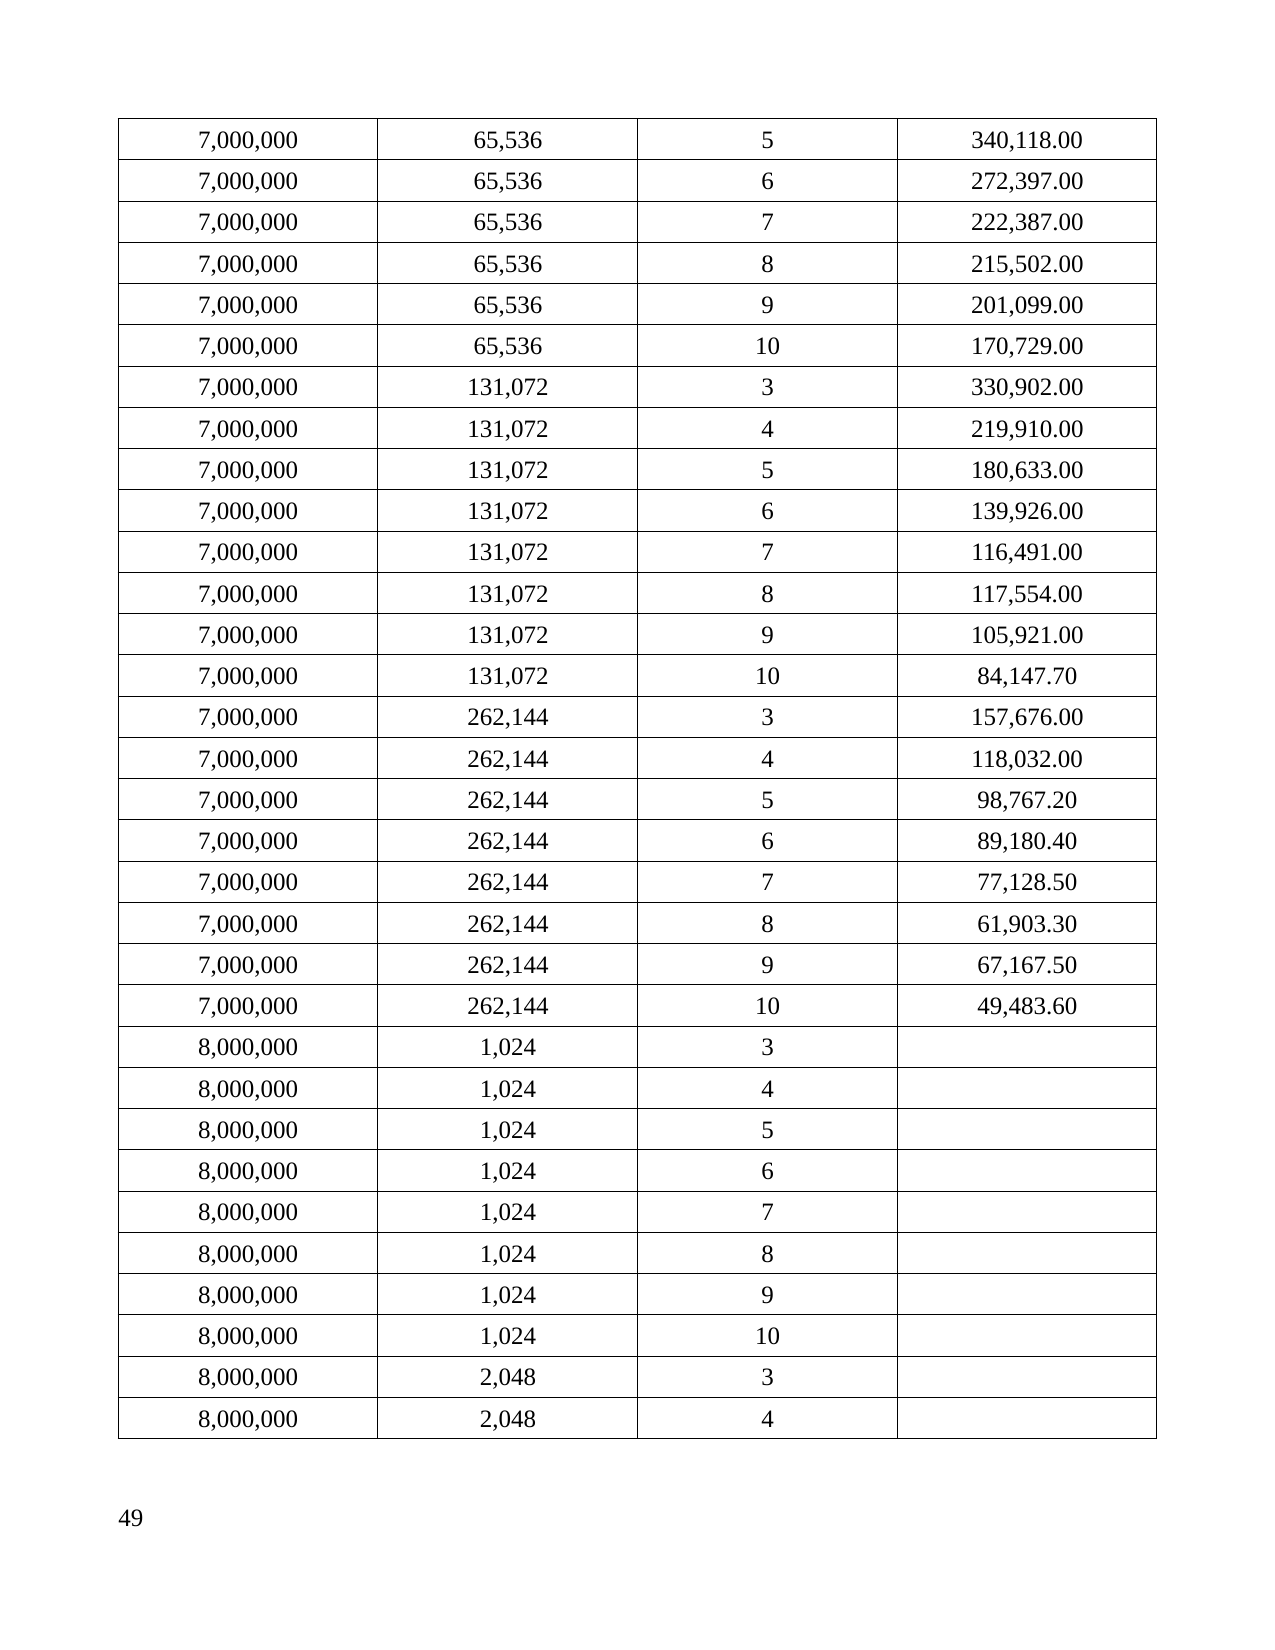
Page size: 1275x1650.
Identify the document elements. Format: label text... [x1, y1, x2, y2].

table_cell 5 [638, 449, 897, 489]
table_cell [898, 1398, 1156, 1438]
table_cell 65,536 [378, 284, 637, 324]
table_cell 131,072 [378, 408, 637, 448]
table_cell 8,000,000 [119, 1398, 377, 1438]
table_cell 131,072 [378, 367, 637, 407]
table_cell [898, 1068, 1156, 1108]
table_cell 8,000,000 [119, 1150, 377, 1191]
table_cell 157,676.00 [898, 697, 1156, 737]
table_cell 8,000,000 [119, 1233, 377, 1273]
table_cell 1,024 [378, 1109, 637, 1149]
table_cell 65,536 [378, 160, 637, 201]
table_cell 131,072 [378, 449, 637, 489]
table_cell 10 [638, 1315, 897, 1356]
table_cell 84,147.70 [898, 655, 1156, 696]
table_cell 262,144 [378, 820, 637, 861]
table_cell 7,000,000 [119, 408, 377, 448]
table_cell 61,903.30 [898, 903, 1156, 943]
table_cell [898, 1109, 1156, 1149]
table_cell 49,483.60 [898, 985, 1156, 1026]
table_cell 9 [638, 284, 897, 324]
table_cell [898, 1357, 1156, 1397]
table_cell 1,024 [378, 1150, 637, 1191]
table_cell 262,144 [378, 862, 637, 902]
table_cell 8,000,000 [119, 1192, 377, 1232]
table_cell 9 [638, 1274, 897, 1314]
table_cell [898, 1150, 1156, 1191]
table_cell 3 [638, 1357, 897, 1397]
table_cell 1,024 [378, 1274, 637, 1314]
table_cell 5 [638, 779, 897, 819]
table_cell 8,000,000 [119, 1027, 377, 1067]
table_cell 7,000,000 [119, 449, 377, 489]
table_cell 7,000,000 [119, 820, 377, 861]
table_cell 1,024 [378, 1315, 637, 1356]
table_cell 139,926.00 [898, 490, 1156, 531]
table_cell 7,000,000 [119, 779, 377, 819]
table_cell 215,502.00 [898, 243, 1156, 283]
table_cell 131,072 [378, 573, 637, 613]
table_cell 170,729.00 [898, 325, 1156, 366]
table_cell [898, 1192, 1156, 1232]
table_cell 9 [638, 614, 897, 654]
table_cell 222,387.00 [898, 202, 1156, 242]
table_cell 330,902.00 [898, 367, 1156, 407]
table_cell 6 [638, 160, 897, 201]
table_cell 4 [638, 1398, 897, 1438]
table_cell 5 [638, 1109, 897, 1149]
table_cell 10 [638, 655, 897, 696]
table_cell 201,099.00 [898, 284, 1156, 324]
table_cell 262,144 [378, 903, 637, 943]
table_cell 7,000,000 [119, 903, 377, 943]
table_cell 340,118.00 [898, 119, 1156, 159]
table_cell 262,144 [378, 944, 637, 984]
table_cell 8 [638, 243, 897, 283]
table_cell 8,000,000 [119, 1357, 377, 1397]
table_cell 7,000,000 [119, 573, 377, 613]
table_cell 8,000,000 [119, 1109, 377, 1149]
table_cell 4 [638, 738, 897, 778]
table_cell 7,000,000 [119, 202, 377, 242]
table_cell 7,000,000 [119, 985, 377, 1026]
table_cell 65,536 [378, 119, 637, 159]
table_cell 7,000,000 [119, 655, 377, 696]
table_cell 262,144 [378, 779, 637, 819]
table_cell 65,536 [378, 202, 637, 242]
table_cell 77,128.50 [898, 862, 1156, 902]
table_cell 105,921.00 [898, 614, 1156, 654]
table_cell 10 [638, 985, 897, 1026]
table_cell 131,072 [378, 614, 637, 654]
table_cell 7,000,000 [119, 490, 377, 531]
table_cell 3 [638, 1027, 897, 1067]
table_cell 117,554.00 [898, 573, 1156, 613]
table_cell 8,000,000 [119, 1068, 377, 1108]
table_cell 6 [638, 490, 897, 531]
table_cell 7,000,000 [119, 367, 377, 407]
table_cell 7,000,000 [119, 738, 377, 778]
table_cell 131,072 [378, 490, 637, 531]
table_cell 272,397.00 [898, 160, 1156, 201]
table_cell 3 [638, 367, 897, 407]
table_cell 1,024 [378, 1192, 637, 1232]
table_cell 219,910.00 [898, 408, 1156, 448]
table_cell 7,000,000 [119, 160, 377, 201]
table_cell 1,024 [378, 1027, 637, 1067]
table_cell 1,024 [378, 1233, 637, 1273]
table_cell 7,000,000 [119, 862, 377, 902]
table_cell 98,767.20 [898, 779, 1156, 819]
table_cell 7,000,000 [119, 944, 377, 984]
table_cell 131,072 [378, 655, 637, 696]
table_cell 6 [638, 820, 897, 861]
table_cell 7,000,000 [119, 243, 377, 283]
table_cell 2,048 [378, 1357, 637, 1397]
table_cell [898, 1027, 1156, 1067]
table_cell 7 [638, 862, 897, 902]
table_cell 7,000,000 [119, 325, 377, 366]
table_cell 65,536 [378, 243, 637, 283]
table_cell [898, 1233, 1156, 1273]
table_cell 7 [638, 1192, 897, 1232]
table_cell 3 [638, 697, 897, 737]
table_cell 1,024 [378, 1068, 637, 1108]
table_cell 118,032.00 [898, 738, 1156, 778]
table_cell 262,144 [378, 985, 637, 1026]
table_cell 8 [638, 1233, 897, 1273]
table_cell 7,000,000 [119, 697, 377, 737]
table_cell [898, 1274, 1156, 1314]
table_cell 8 [638, 573, 897, 613]
table_cell 131,072 [378, 532, 637, 572]
table_cell 180,633.00 [898, 449, 1156, 489]
table_cell 262,144 [378, 738, 637, 778]
table_cell 7,000,000 [119, 284, 377, 324]
table_cell 5 [638, 119, 897, 159]
table_cell 6 [638, 1150, 897, 1191]
table_cell 7 [638, 202, 897, 242]
table_cell 89,180.40 [898, 820, 1156, 861]
table_cell 10 [638, 325, 897, 366]
table_cell 2,048 [378, 1398, 637, 1438]
table_cell 7,000,000 [119, 532, 377, 572]
table_cell 65,536 [378, 325, 637, 366]
table_cell 4 [638, 1068, 897, 1108]
table_cell 8,000,000 [119, 1274, 377, 1314]
table_cell 262,144 [378, 697, 637, 737]
table_cell 9 [638, 944, 897, 984]
table_cell 116,491.00 [898, 532, 1156, 572]
table_cell 7,000,000 [119, 119, 377, 159]
table_cell 4 [638, 408, 897, 448]
table_cell 7,000,000 [119, 614, 377, 654]
table_cell 8,000,000 [119, 1315, 377, 1356]
table_cell 7 [638, 532, 897, 572]
table_cell 8 [638, 903, 897, 943]
table_cell [898, 1315, 1156, 1356]
table_cell 67,167.50 [898, 944, 1156, 984]
